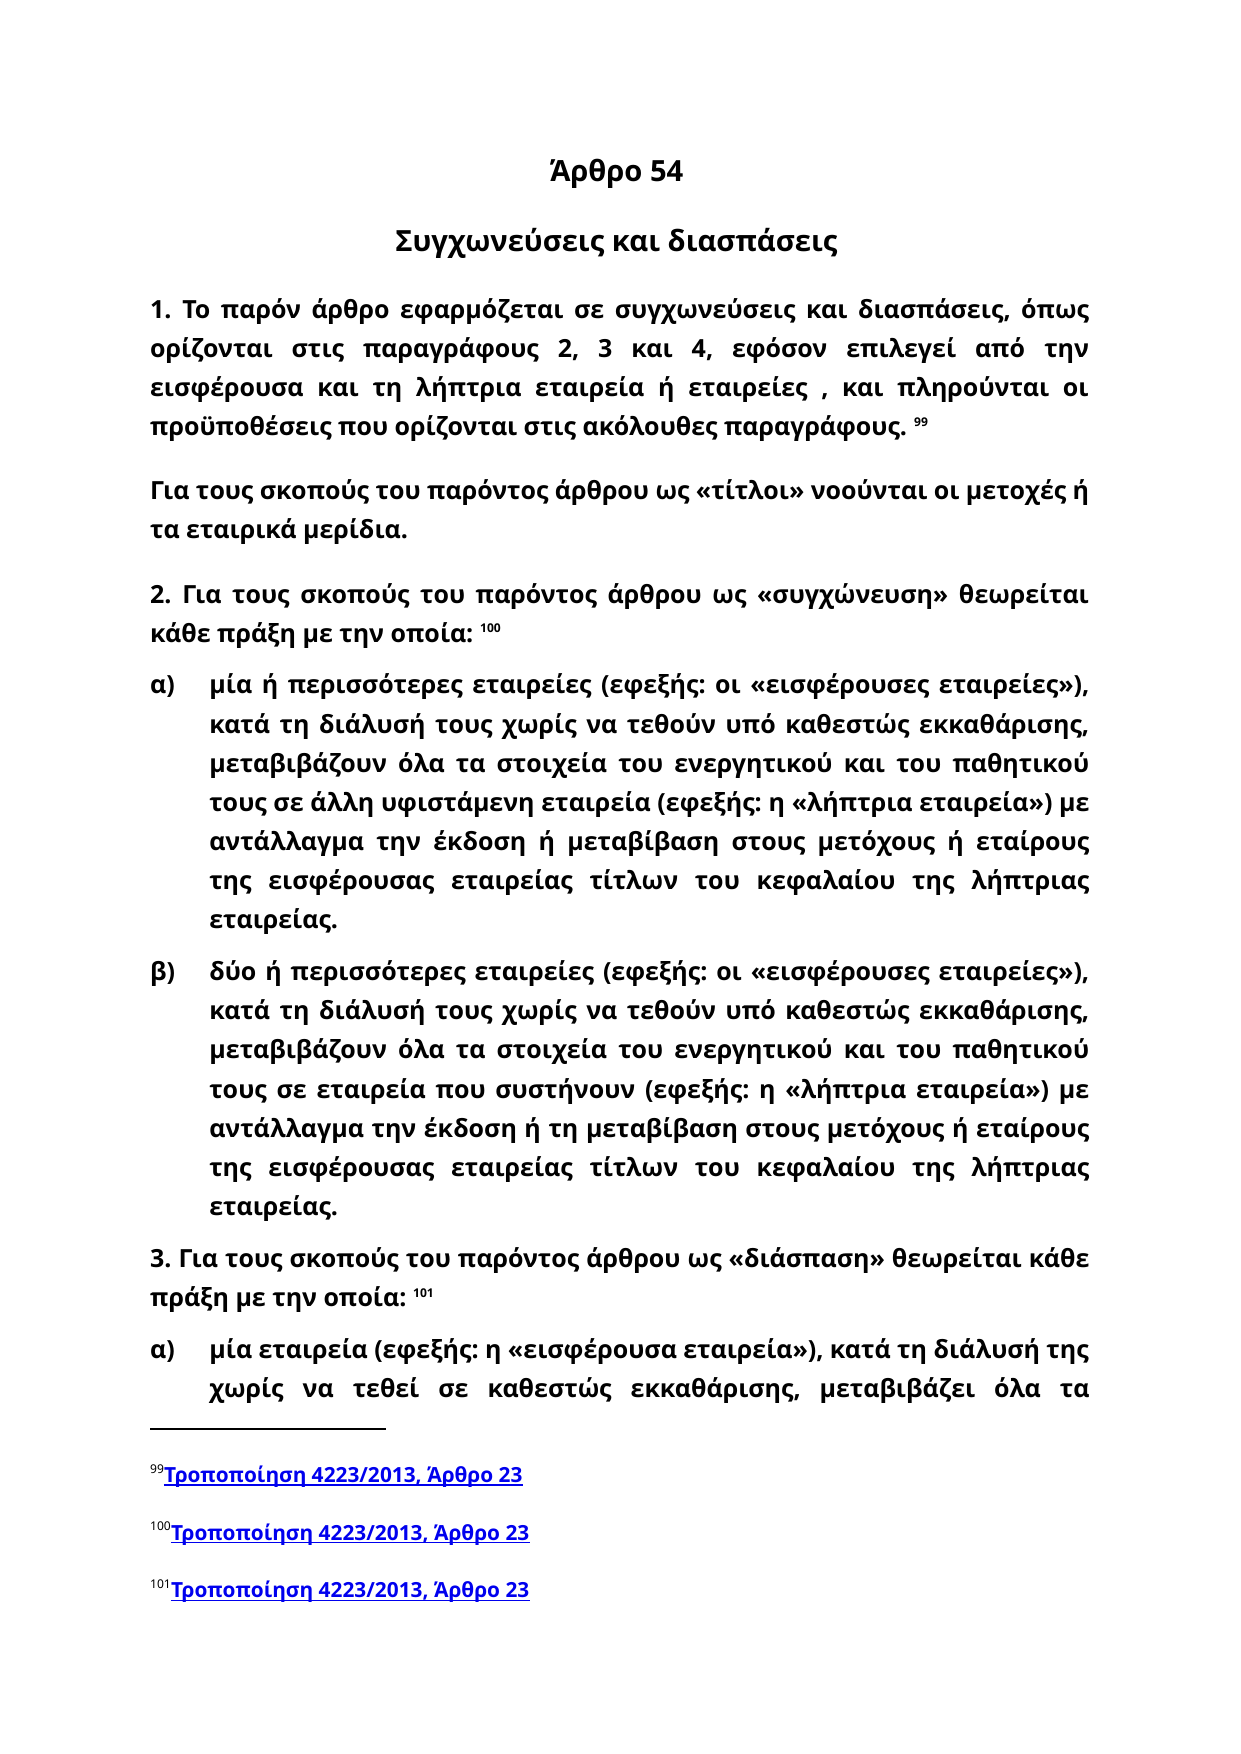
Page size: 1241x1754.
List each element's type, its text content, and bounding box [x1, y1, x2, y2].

list α) μία εταιρεία (εφεξής: η «εισφέρουσα εταιρεία»), κατά τη διάλυσή της χωρίς να τεθεί σε καθεστώς εκκαθάρισης, μεταβιβάζει όλα τα [150, 1331, 1090, 1404]
list α) μία ή περισσότερες εταιρείες (εφεξής: οι «εισφέρουσες εταιρείες»), κατά τη διάλυσή τους χωρίς να τεθούν υπό καθεστώς εκκαθάρισης, μεταβιβάζουν όλα τα στοιχεία του ενεργητικού και του παθητικού τους σε άλλη υφιστάμενη εταιρεία (εφεξής: η «λήπτρια εταιρεία») με αντάλλαγμα την έκδοση ή μεταβίβαση στους μετόχους ή εταίρους της εισφέρουσας εταιρείας τίτλων του κεφαλαίου της λήπτριας εταιρείας. [150, 667, 1090, 936]
list β) δύο ή περισσότερες εταιρείες (εφεξής: οι «εισφέρουσες εταιρείες»), κατά τη διάλυσή τους χωρίς να τεθούν υπό καθεστώς εκκαθάρισης, μεταβιβάζουν όλα τα στοιχεία του ενεργητικού και του παθητικού τους σε εταιρεία που συστήνουν (εφεξής: η «λήπτρια εταιρεία») με αντάλλαγμα την έκδοση ή τη μεταβίβαση στους μετόχους ή εταίρους της εισφέρουσας εταιρείας τίτλων του κεφαλαίου της λήπτριας εταιρείας. [150, 954, 1090, 1223]
text Τροποποίηση 4223/2013, Άρθρο 23 [150, 1460, 1090, 1489]
text Τροποποίηση 4223/2013, Άρθρο 23 [150, 1518, 1090, 1546]
text 2. Για τους σκοπούς του παρόντος άρθρου ως «συγχώνευση» θεωρείται κάθε πράξη με την οποία: [150, 576, 1090, 649]
text 3. Για τους σκοπούς του παρόντος άρθρου ως «διάσπαση» θεωρείται κάθε πράξη με την οποία: [150, 1240, 1090, 1314]
subtitle Άρθρο 54 [150, 150, 1090, 190]
text Για τους σκοπούς του παρόντος άρθρου ως «τίτλοι» νοούνται οι μετοχές ή τα εταιρικά μερίδια. [150, 473, 1090, 546]
text Τροποποίηση 4223/2013, Άρθρο 23 [150, 1576, 1090, 1604]
subtitle Συγχωνεύσεις και διασπάσεις [150, 221, 1090, 260]
text 1. Το παρόν άρθρο εφαρμόζεται σε συγχωνεύσεις και διασπάσεις, όπως ορίζονται στις παραγράφους 2, 3 και 4, εφόσον επιλεγεί από την εισφέρουσα και τη λήπτρια εταιρεία ή εταιρείες , και πληρούνται οι προϋποθέσεις που ορίζονται στις ακόλουθες παραγράφους. [150, 291, 1090, 443]
